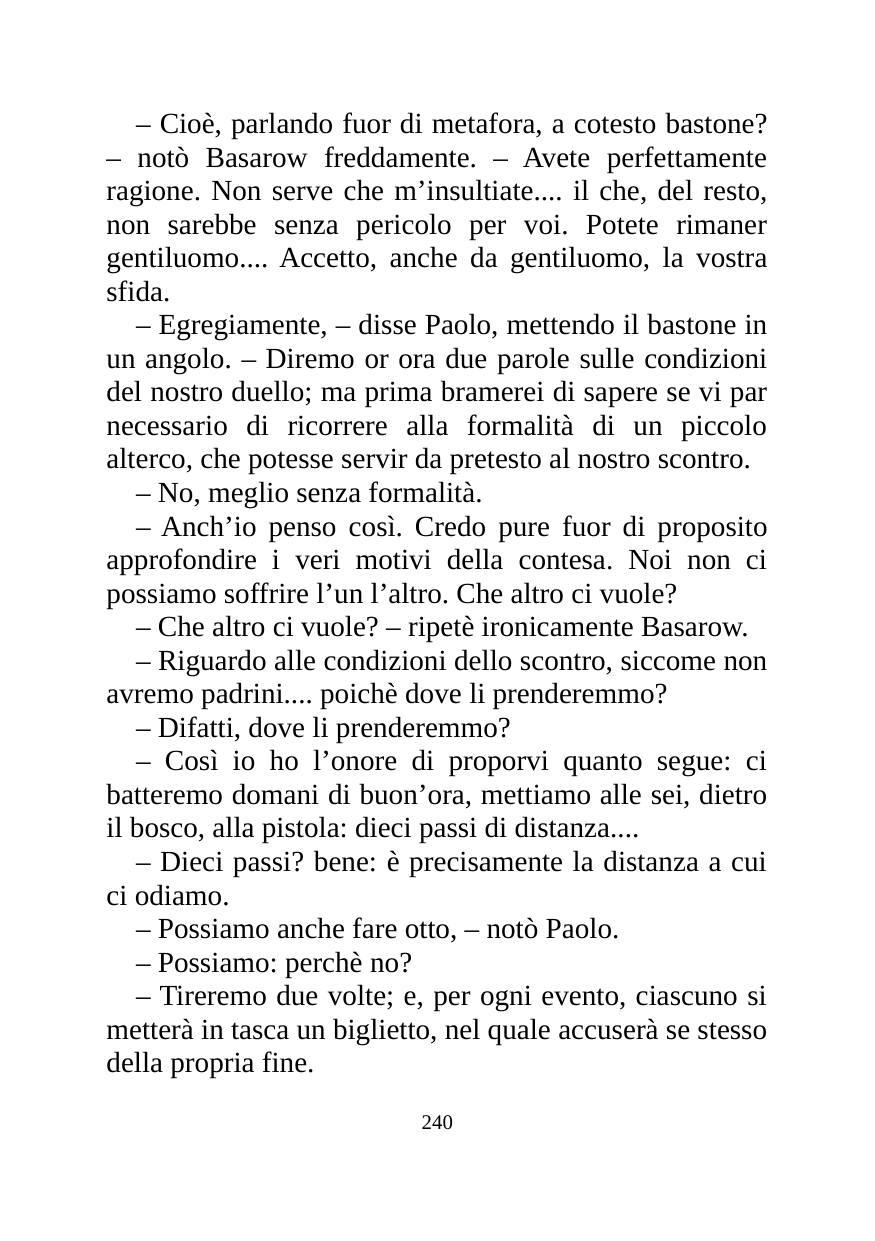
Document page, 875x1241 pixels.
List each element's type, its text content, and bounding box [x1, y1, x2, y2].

text – Possiamo: perchè no? [106, 945, 768, 978]
text – Che altro ci vuole? – ripetè ironicamente Basarow. [106, 609, 768, 643]
text – Anch’io penso così. Credo pure fuor di proposito approfondire i veri motivi della contesa. Noi non ci possiamo soffrire l’un l’altro. Che altro ci vuole? [106, 509, 768, 609]
text – Possiamo anche fare otto, – notò Paolo. [106, 911, 768, 945]
text – Difatti, dove li prenderemmo? [106, 710, 768, 743]
text – Egregiamente, – disse Paolo, mettendo il bastone in un angolo. – Diremo or ora due parole sulle condizioni del nostro duello; ma prima bramerei di sapere se vi par necessario di ricorrere alla formalità di un piccolo alterco, che potesse servir da pretesto al nostro scontro. [106, 307, 768, 475]
text – Tireremo due volte; e, per ogni evento, ciascuno si metterà in tasca un biglietto, nel quale accuserà se stesso della propria fine. [106, 978, 768, 1079]
text – Riguardo alle condizioni dello scontro, siccome non avremo padrini.... poichè dove li prenderemmo? [106, 643, 768, 710]
text – Dieci passi? bene: è precisamente la distanza a cui ci odiamo. [106, 844, 768, 911]
text – Così io ho l’onore di proporvi quanto segue: ci batteremo domani di buon’ora, mettiamo alle sei, dietro il bosco, alla pistola: dieci passi di distanza.... [106, 743, 768, 844]
text – No, meglio senza formalità. [106, 475, 768, 509]
text – Cioè, parlando fuor di metafora, a cotesto bastone? – notò Basarow freddamente. – Avete perfettamente ragione. Non serve che m’insultiate.... il che, del resto, non sarebbe senza pericolo per voi. Potete rimaner gentiluomo.... Accetto, anche da gentiluomo, la vostra sfida. [106, 106, 768, 307]
